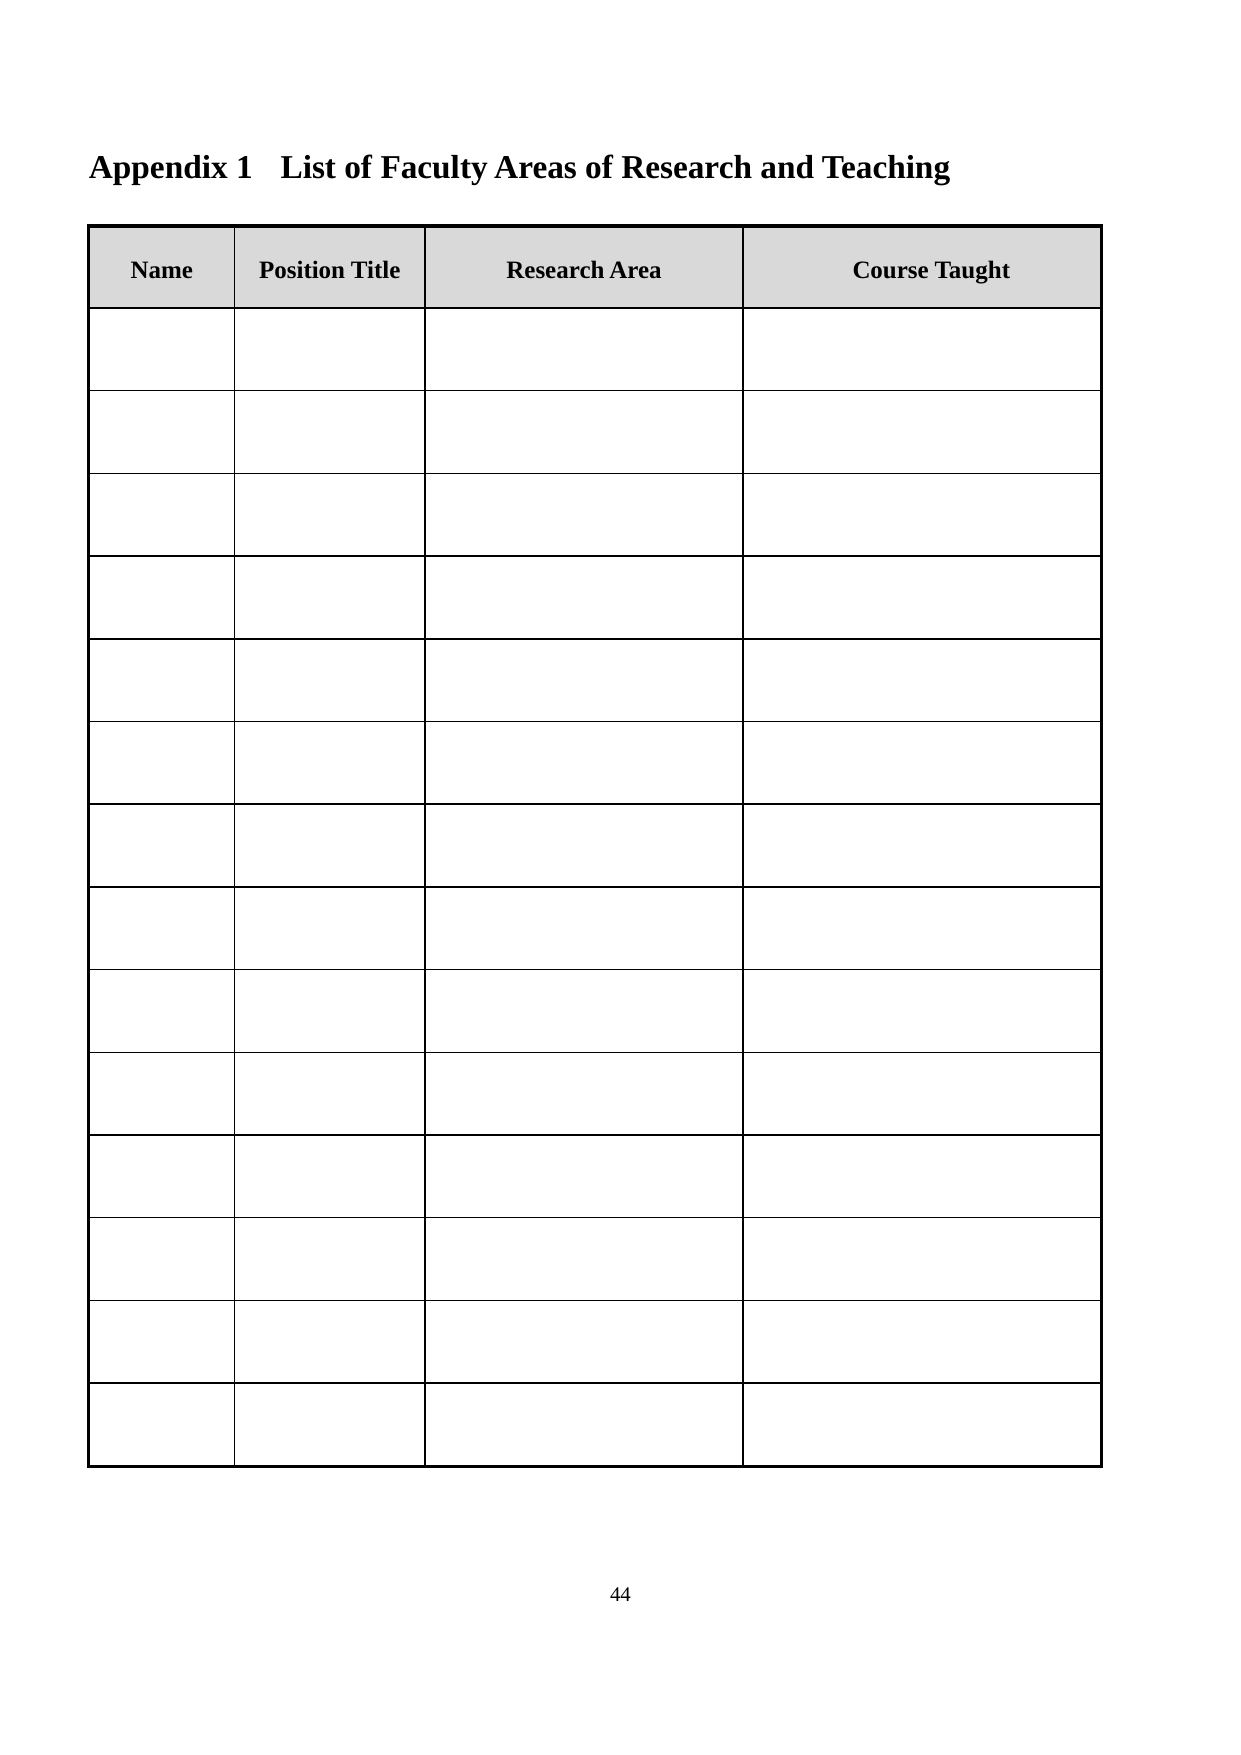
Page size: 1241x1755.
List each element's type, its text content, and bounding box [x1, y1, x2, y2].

table_cell [744, 1053, 1100, 1134]
table_cell [744, 474, 1100, 555]
table_cell [235, 888, 424, 969]
table_cell [426, 1301, 742, 1382]
table_cell [90, 970, 234, 1051]
table_cell [90, 722, 234, 803]
table_cell [426, 1218, 742, 1299]
table_cell [744, 557, 1100, 638]
table_cell [426, 805, 742, 886]
table_cell [90, 1218, 234, 1299]
table_cell [426, 391, 742, 472]
table_header Position Title [235, 228, 424, 307]
table_cell [235, 557, 424, 638]
table_header Research Area [426, 228, 742, 307]
table_cell [90, 1053, 234, 1134]
table_cell [744, 722, 1100, 803]
table_cell [235, 1053, 424, 1134]
table_cell [744, 805, 1100, 886]
table_cell [235, 1384, 424, 1465]
table_cell [235, 970, 424, 1051]
table_header Course Taught [744, 228, 1100, 307]
table_cell [426, 640, 742, 721]
table_cell [426, 309, 742, 390]
table_cell [235, 391, 424, 472]
table_cell [744, 1136, 1100, 1217]
table_cell [90, 1136, 234, 1217]
table_cell [235, 474, 424, 555]
table_cell [235, 805, 424, 886]
table_cell [426, 557, 742, 638]
table_cell [90, 888, 234, 969]
table_cell [744, 309, 1100, 390]
table_cell [90, 640, 234, 721]
table_cell [744, 391, 1100, 472]
table_cell [426, 474, 742, 555]
table_cell [744, 640, 1100, 721]
table_cell [744, 888, 1100, 969]
table_cell [90, 391, 234, 472]
table_cell [235, 309, 424, 390]
table_cell [90, 474, 234, 555]
table_cell [426, 1053, 742, 1134]
text Appendix 1 List of Faculty Areas of Research and Teaching [89, 148, 1152, 186]
table_cell [744, 1384, 1100, 1465]
table_cell [426, 888, 742, 969]
table_cell [235, 722, 424, 803]
table_cell [235, 1301, 424, 1382]
table_cell [90, 557, 234, 638]
table_cell [744, 1218, 1100, 1299]
table_cell [426, 1136, 742, 1217]
table_cell [90, 309, 234, 390]
table_header Name [90, 228, 234, 307]
table_cell [235, 1136, 424, 1217]
table_cell [90, 1384, 234, 1465]
table_cell [744, 970, 1100, 1051]
table_cell [426, 1384, 742, 1465]
table_cell [744, 1301, 1100, 1382]
table_cell [90, 805, 234, 886]
table_cell [235, 1218, 424, 1299]
table_cell [235, 640, 424, 721]
table_cell [90, 1301, 234, 1382]
table_cell [426, 722, 742, 803]
table_cell [426, 970, 742, 1051]
